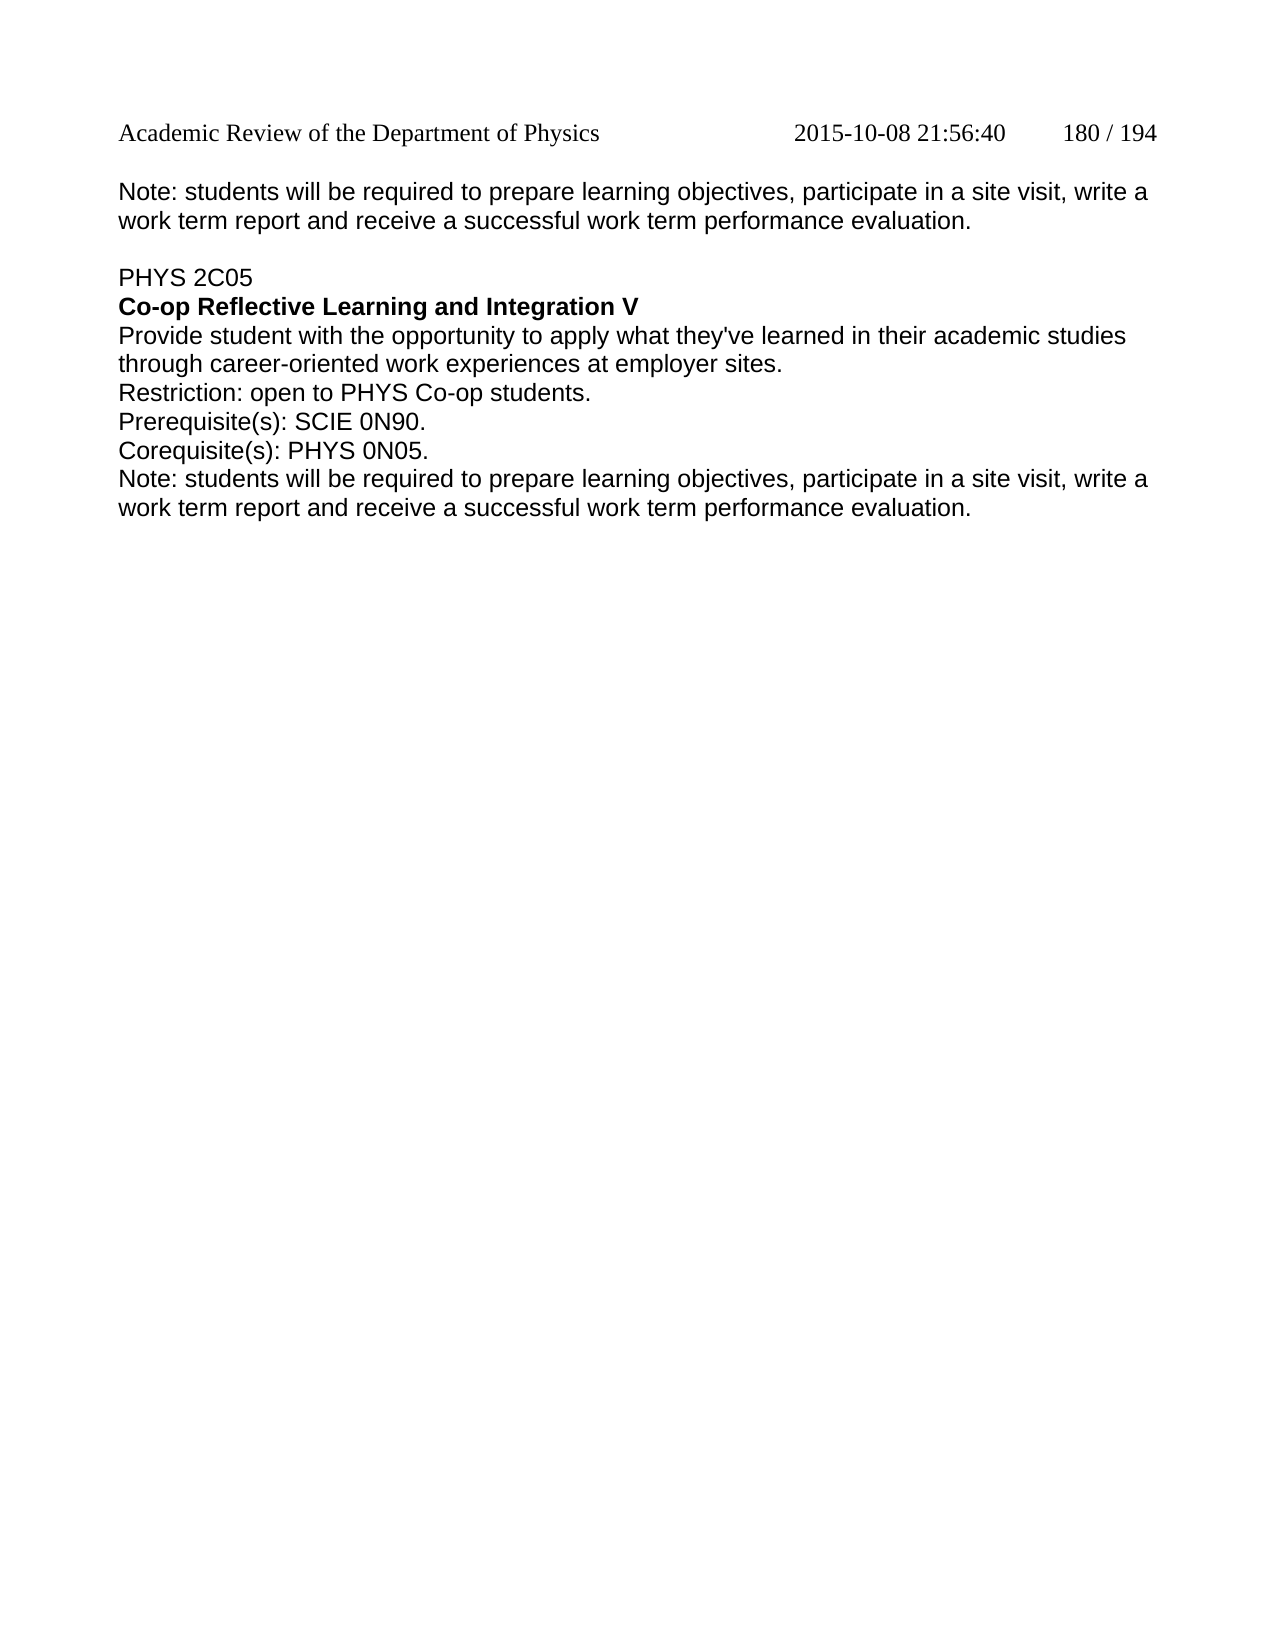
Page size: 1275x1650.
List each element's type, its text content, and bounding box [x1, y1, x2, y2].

text Note: students will be required to prepare learning objectives, participate in a site visit, write a work term report and receive a successful work term performance evaluation. PHYS 2C05 Co-op Reflective Learning and Integration V Provide student with the opportunity to apply what they've learned in their academic studies through career-oriented work experiences at employer sites. Restriction: open to PHYS Co-op students. Prerequisite(s): SCIE 0N90. Corequisite(s): PHYS 0N05. Note: students will be required to prepare learning objectives, participate in a site visit, write a work term report and receive a successful work term performance evaluation. [118, 177, 1157, 551]
